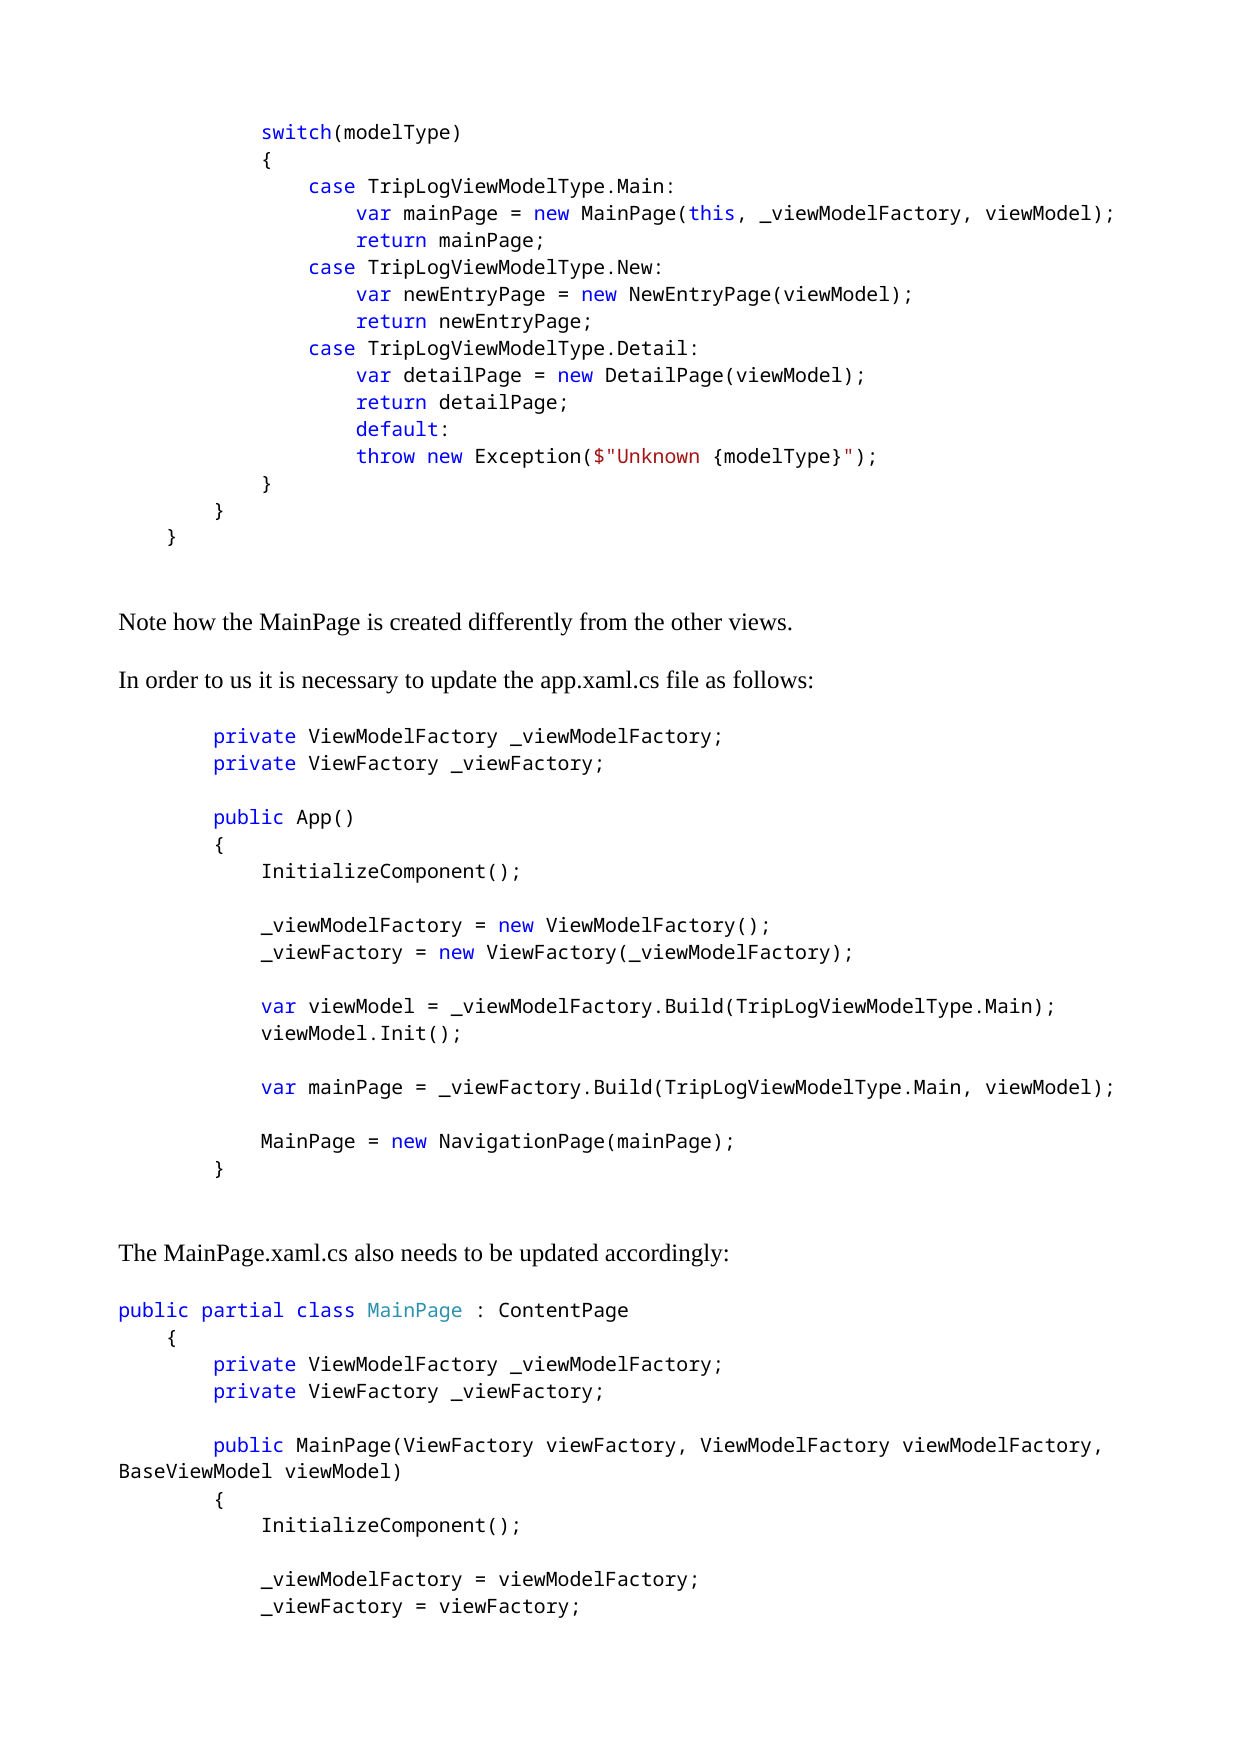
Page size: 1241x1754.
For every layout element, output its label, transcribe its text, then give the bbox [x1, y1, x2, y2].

text In order to us it is necessary to update the app.xaml.cs file as follows: [118, 665, 1122, 693]
text { [118, 145, 1122, 172]
text var detailPage = new DetailPage(viewModel); [118, 361, 1122, 388]
text } [118, 1154, 1122, 1181]
text } [118, 496, 1122, 523]
text private ViewModelFactory _viewModelFactory; [118, 1350, 1122, 1377]
text { [118, 830, 1122, 857]
text case TripLogViewModelType.Main: [118, 172, 1122, 199]
text viewModel.Init(); [118, 1019, 1122, 1046]
text var mainPage = new MainPage(this, _viewModelFactory, viewModel); [118, 199, 1122, 226]
text switch(modelType) [118, 118, 1122, 145]
text InitializeComponent(); [118, 857, 1122, 884]
text InitializeComponent(); [118, 1512, 1122, 1539]
text var viewModel = _viewModelFactory.Build(TripLogViewModelType.Main); [118, 992, 1122, 1019]
text public App() [118, 803, 1122, 830]
text var newEntryPage = new NewEntryPage(viewModel); [118, 280, 1122, 307]
text default: [118, 415, 1122, 442]
text public MainPage(ViewFactory viewFactory, ViewModelFactory viewModelFactory, BaseViewModel viewModel) [118, 1431, 1122, 1485]
text _viewFactory = new ViewFactory(_viewModelFactory); [118, 938, 1122, 965]
text case TripLogViewModelType.New: [118, 253, 1122, 280]
text throw new Exception($"Unknown {modelType}"); [118, 442, 1122, 469]
text } [118, 469, 1122, 496]
text case TripLogViewModelType.Detail: [118, 334, 1122, 361]
text return detailPage; [118, 388, 1122, 415]
text private ViewFactory _viewFactory; [118, 1377, 1122, 1404]
text MainPage = new NavigationPage(mainPage); [118, 1127, 1122, 1154]
text public partial class MainPage : ContentPage [118, 1296, 1122, 1323]
text Note how the MainPage is created differently from the other views. [118, 607, 1122, 636]
text } [118, 523, 1122, 550]
text private ViewModelFactory _viewModelFactory; [118, 722, 1122, 749]
text _viewFactory = viewFactory; [118, 1593, 1122, 1620]
text var mainPage = _viewFactory.Build(TripLogViewModelType.Main, viewModel); [118, 1073, 1122, 1100]
text return mainPage; [118, 226, 1122, 253]
text { [118, 1485, 1122, 1512]
text _viewModelFactory = new ViewModelFactory(); [118, 911, 1122, 938]
text { [118, 1323, 1122, 1350]
text _viewModelFactory = viewModelFactory; [118, 1566, 1122, 1593]
text return newEntryPage; [118, 307, 1122, 334]
text The MainPage.xaml.cs also needs to be updated accordingly: [118, 1238, 1122, 1267]
text private ViewFactory _viewFactory; [118, 749, 1122, 776]
